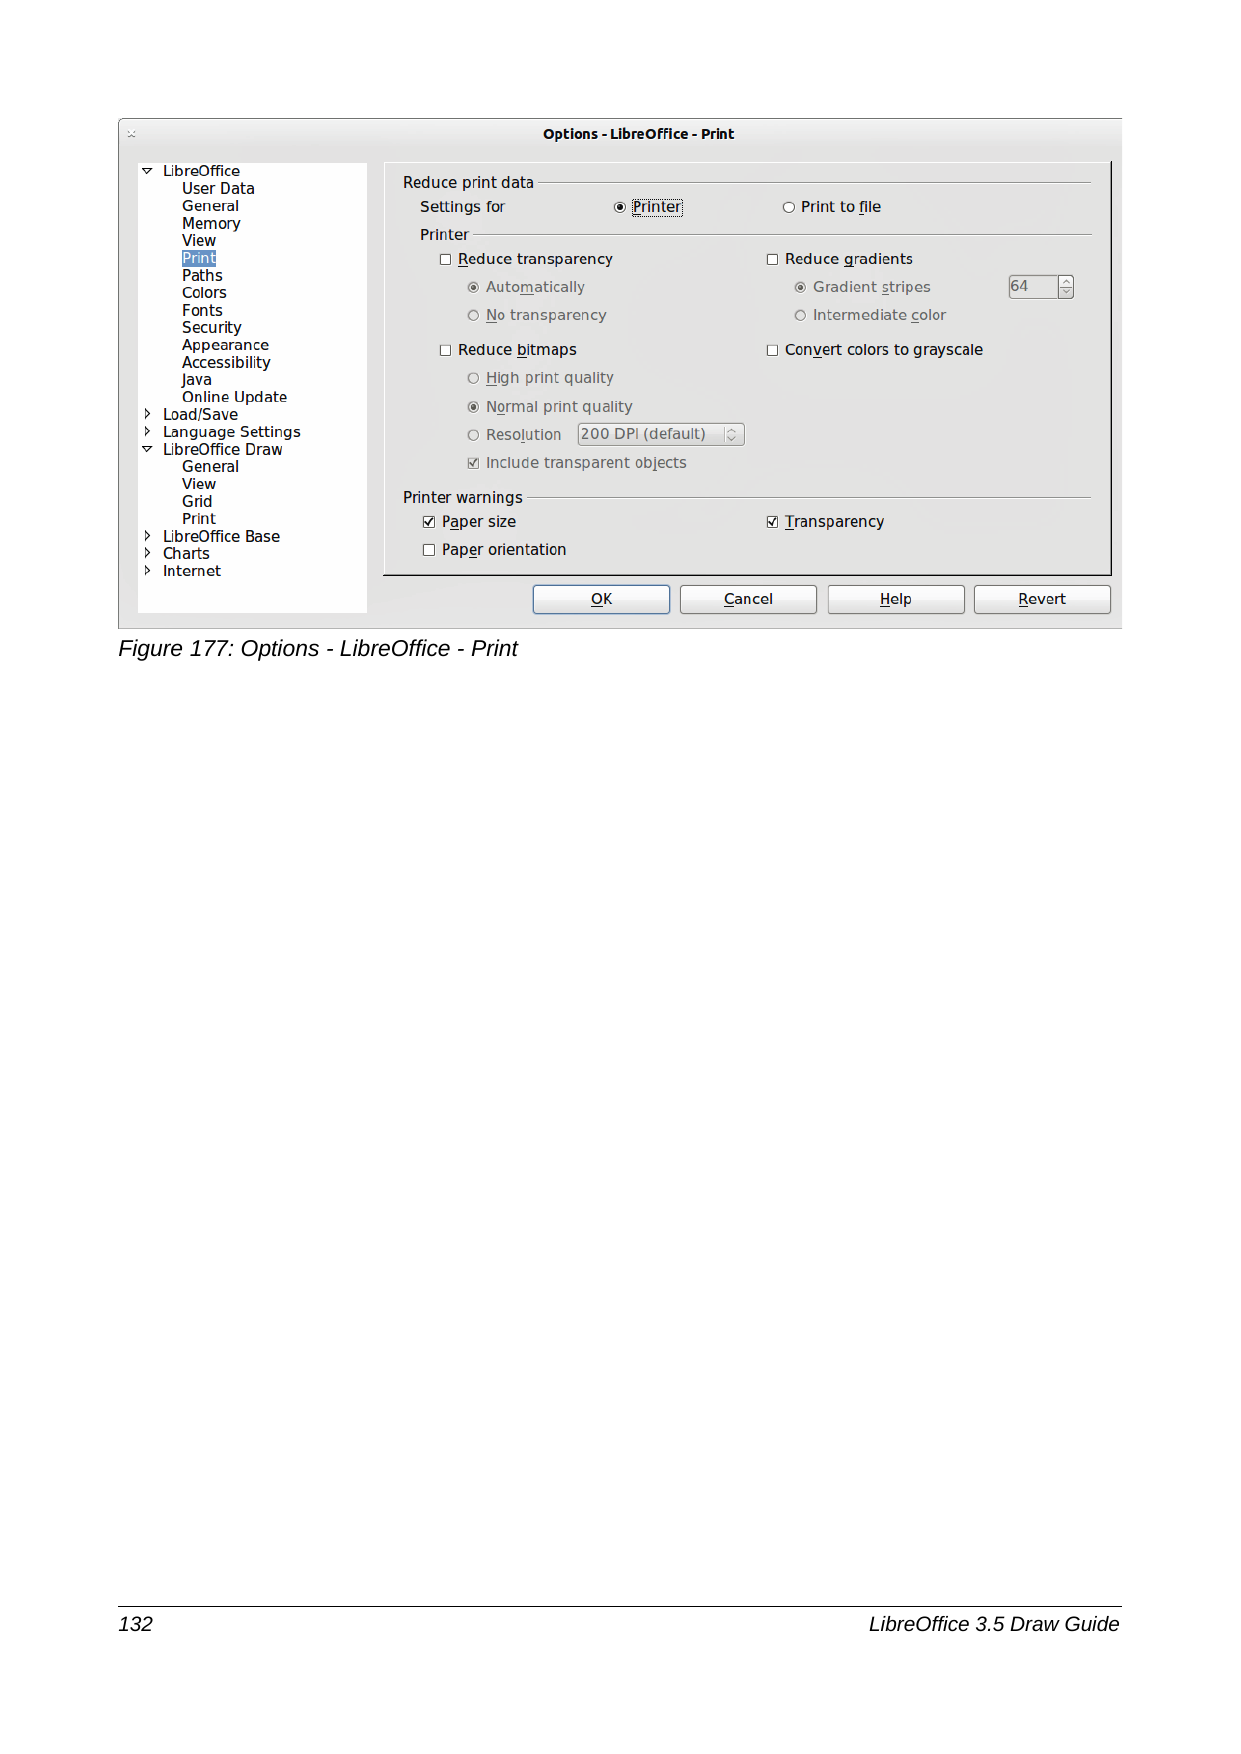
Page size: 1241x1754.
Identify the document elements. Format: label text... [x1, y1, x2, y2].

text Figure 177: Options - LibreOffice - Print [118, 634, 1122, 661]
picture [118, 118, 1123, 629]
